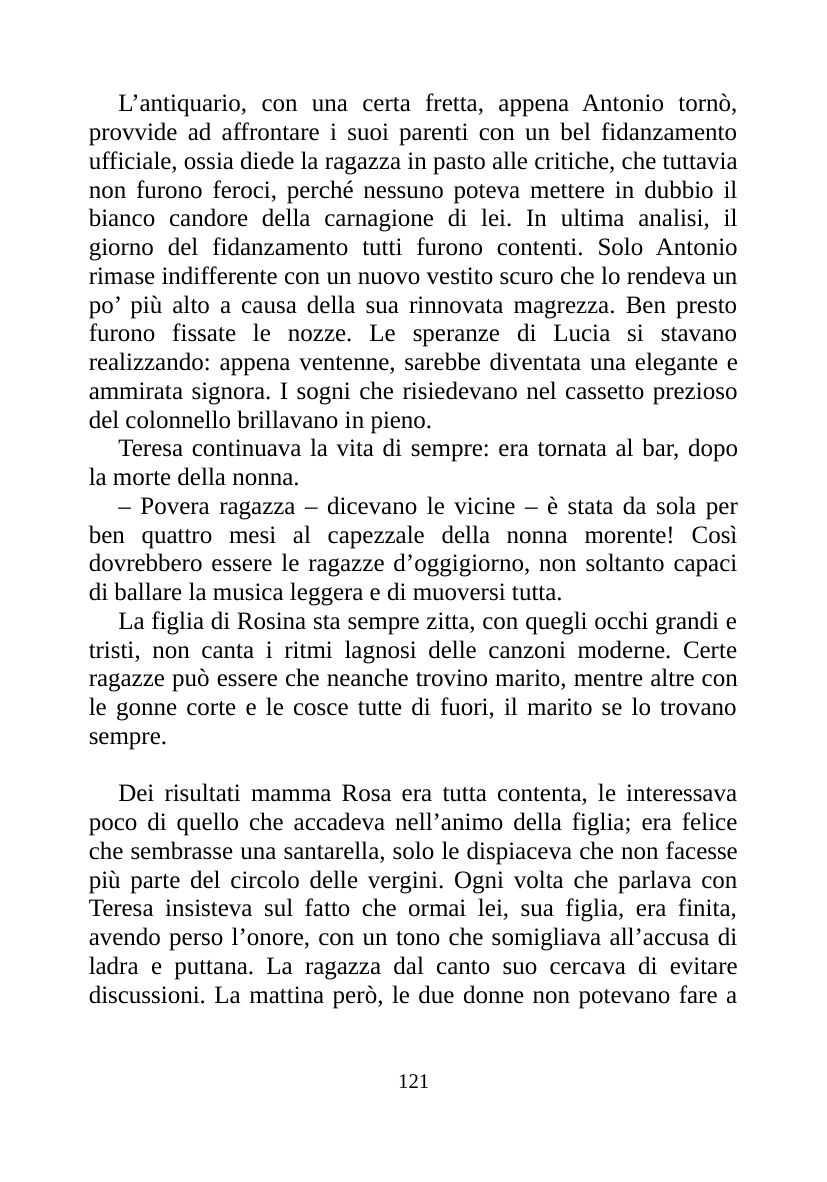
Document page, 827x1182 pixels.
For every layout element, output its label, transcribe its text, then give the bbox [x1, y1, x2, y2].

text – Povera ragazza – dicevano le vicine – è stata da sola per ben quattro mesi al capezzale della nonna morente! Così dovrebbero essere le ragazze d’oggigiorno, non soltanto capaci di ballare la musica leggera e di muoversi tutta. [88, 491, 738, 606]
text Teresa continuava la vita di sempre: era tornata al bar, dopo la morte della nonna. [88, 433, 738, 491]
text Dei risultati mamma Rosa era tutta contenta, le interessava poco di quello che accadeva nell’animo della figlia; era felice che sembrasse una santarella, solo le dispiaceva che non facesse più parte del circolo delle vergini. Ogni volta che parlava con Teresa insisteva sul fatto che ormai lei, sua figlia, era finita, avendo perso l’onore, con un tono che somigliava all’accusa di ladra e puttana. La ragazza dal canto suo cercava di evitare discussioni. La mattina però, le due donne non potevano fare a [88, 778, 738, 1008]
text L’antiquario, con una certa fretta, appena Antonio tornò, provvide ad affrontare i suoi parenti con un bel fidanzamento ufficiale, ossia diede la ragazza in pasto alle critiche, che tuttavia non furono feroci, perché nessuno poteva mettere in dubbio il bianco candore della carnagione di lei. In ultima analisi, il giorno del fidanzamento tutti furono contenti. Solo Antonio rimase indifferente con un nuovo vestito scuro che lo rendeva un po’ più alto a causa della sua rinnovata magrezza. Ben presto furono fissate le nozze. Le speranze di Lucia si stavano realizzando: appena ventenne, sarebbe diventata una elegante e ammirata signora. I sogni che risiedevano nel cassetto prezioso del colonnello brillavano in pieno. [88, 88, 738, 433]
text La figlia di Rosina sta sempre zitta, con quegli occhi grandi e tristi, non canta i ritmi lagnosi delle canzoni moderne. Certe ragazze può essere che neanche trovino marito, mentre altre con le gonne corte e le cosce tutte di fuori, il marito se lo trovano sempre. [88, 606, 738, 750]
